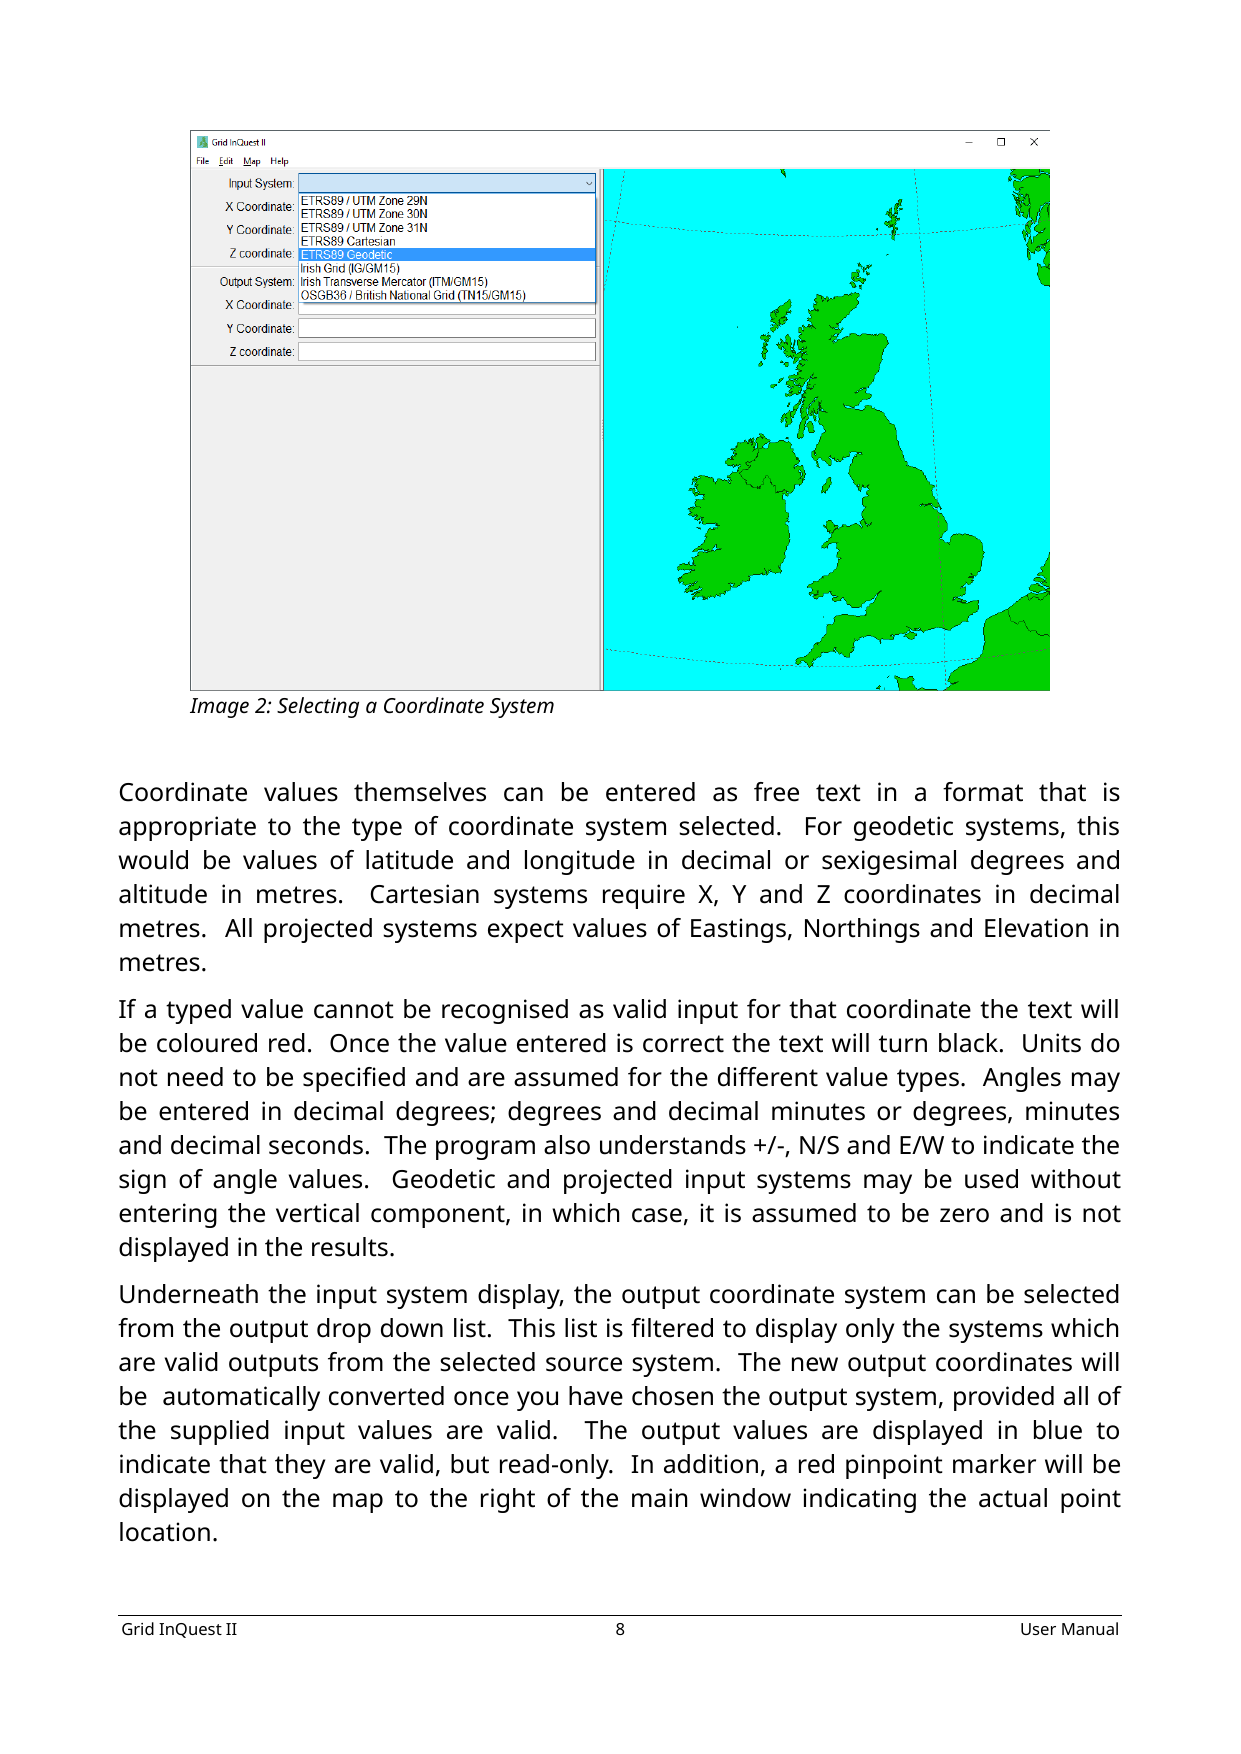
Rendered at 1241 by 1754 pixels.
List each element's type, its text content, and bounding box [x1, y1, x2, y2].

text Underneath the input system display, the output coordinate system can be selected from the output drop down list. This list is filtered to display only the systems which are valid outputs from the selected source system. The new output coordinates will be automatically converted once you have chosen the output system, provided all of the supplied input values are valid. The output values are displayed in blue to indicate that they are valid, but read-only. In addition, a red pinpoint marker will be displayed on the map to the right of the main window indicating the actual point location. [118, 1276, 1122, 1549]
text If a typed value cannot be recognised as valid input for that coordinate the text will be coloured red. Once the value entered is correct the text will turn black. Units do not need to be specified and are assumed for the different value types. Angles may be entered in decimal degrees; degrees and decimal minutes or degrees, minutes and decimal seconds. The program also understands +/-, N/S and E/W to indicate the sign of angle values. Geodetic and projected input systems may be used without entering the vertical component, in which case, it is assumed to be zero and is not displayed in the results. [118, 991, 1122, 1264]
text Coordinate values themselves can be entered as free text in a format that is appropriate to the type of coordinate system selected. For geodetic systems, this would be values of latitude and longitude in decimal or sexigesimal degrees and altitude in metres. Cartesian systems require X, Y and Z coordinates in decimal metres. All projected systems expect values of Eastings, Northings and Elevation in metres. [118, 774, 1122, 979]
picture [190, 130, 1050, 691]
text Image 2: Selecting a Coordinate System [190, 691, 1050, 719]
